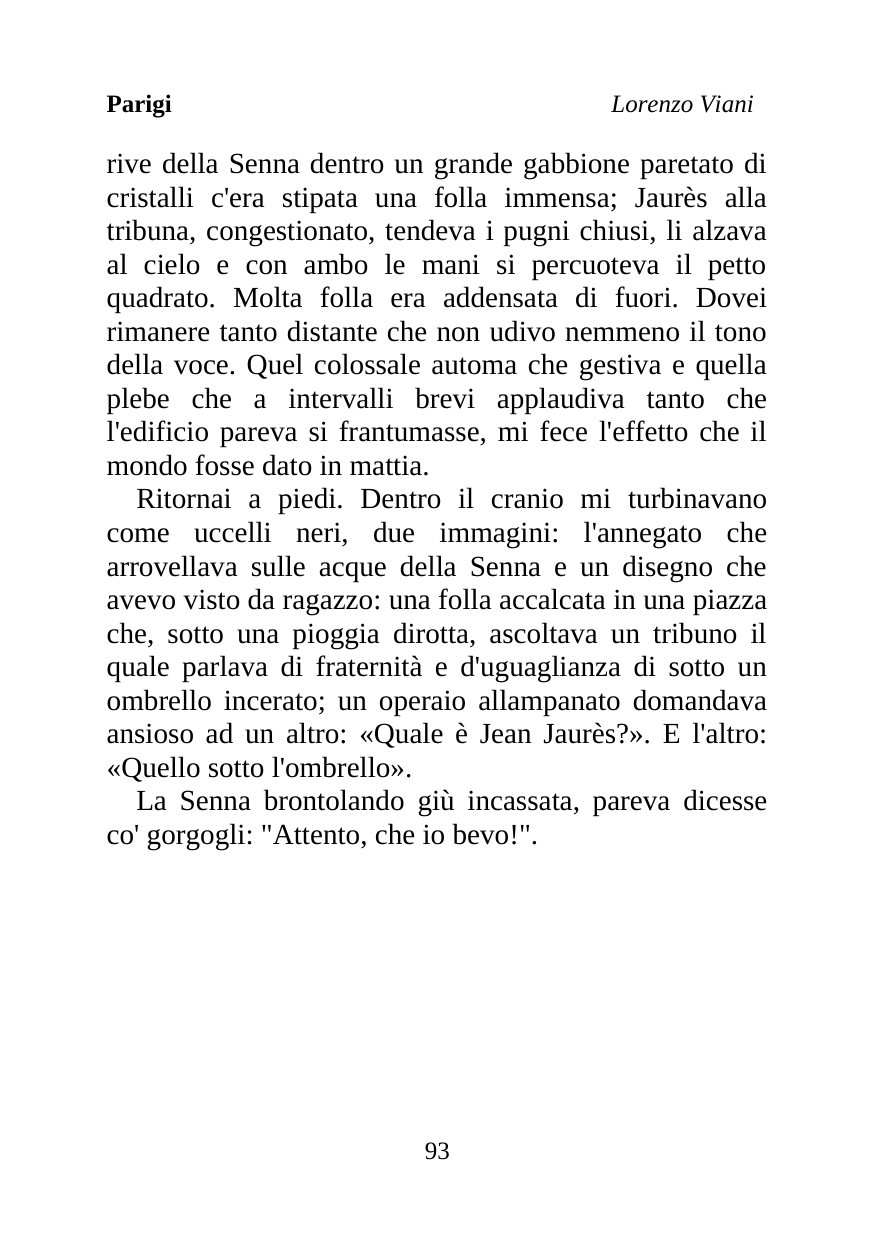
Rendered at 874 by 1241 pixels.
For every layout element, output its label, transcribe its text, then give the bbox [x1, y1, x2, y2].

text Ritornai a piedi. Dentro il cranio mi turbinavano come uccelli neri, due immagini: l'annegato che arrovellava sulle acque della Senna e un disegno che avevo visto da ragazzo: una folla accalcata in una piazza che, sotto una pioggia dirotta, ascoltava un tribuno il quale parlava di fraternità e d'uguaglianza di sotto un ombrello incerato; un operaio allampanato domandava ansioso ad un altro: «Quale è Jean Jaurès?». E l'altro: «Quello sotto l'ombrello». [106, 482, 768, 783]
text rive della Senna dentro un grande gabbione paretato di cristalli c'era stipata una folla immensa; Jaurès alla tribuna, congestionato, tendeva i pugni chiusi, li alzava al cielo e con ambo le mani si percuoteva il petto quadrato. Molta folla era addensata di fuori. Dovei rimanere tanto distante che non udivo nemmeno il tono della voce. Quel colossale automa che gestiva e quella plebe che a intervalli brevi applaudiva tanto che l'edificio pareva si frantumasse, mi fece l'effetto che il mondo fosse dato in mattia. [106, 146, 768, 482]
text La Senna brontolando giù incassata, pareva dicesse co' gorgogli: "Attento, che io bevo!". [106, 783, 768, 851]
